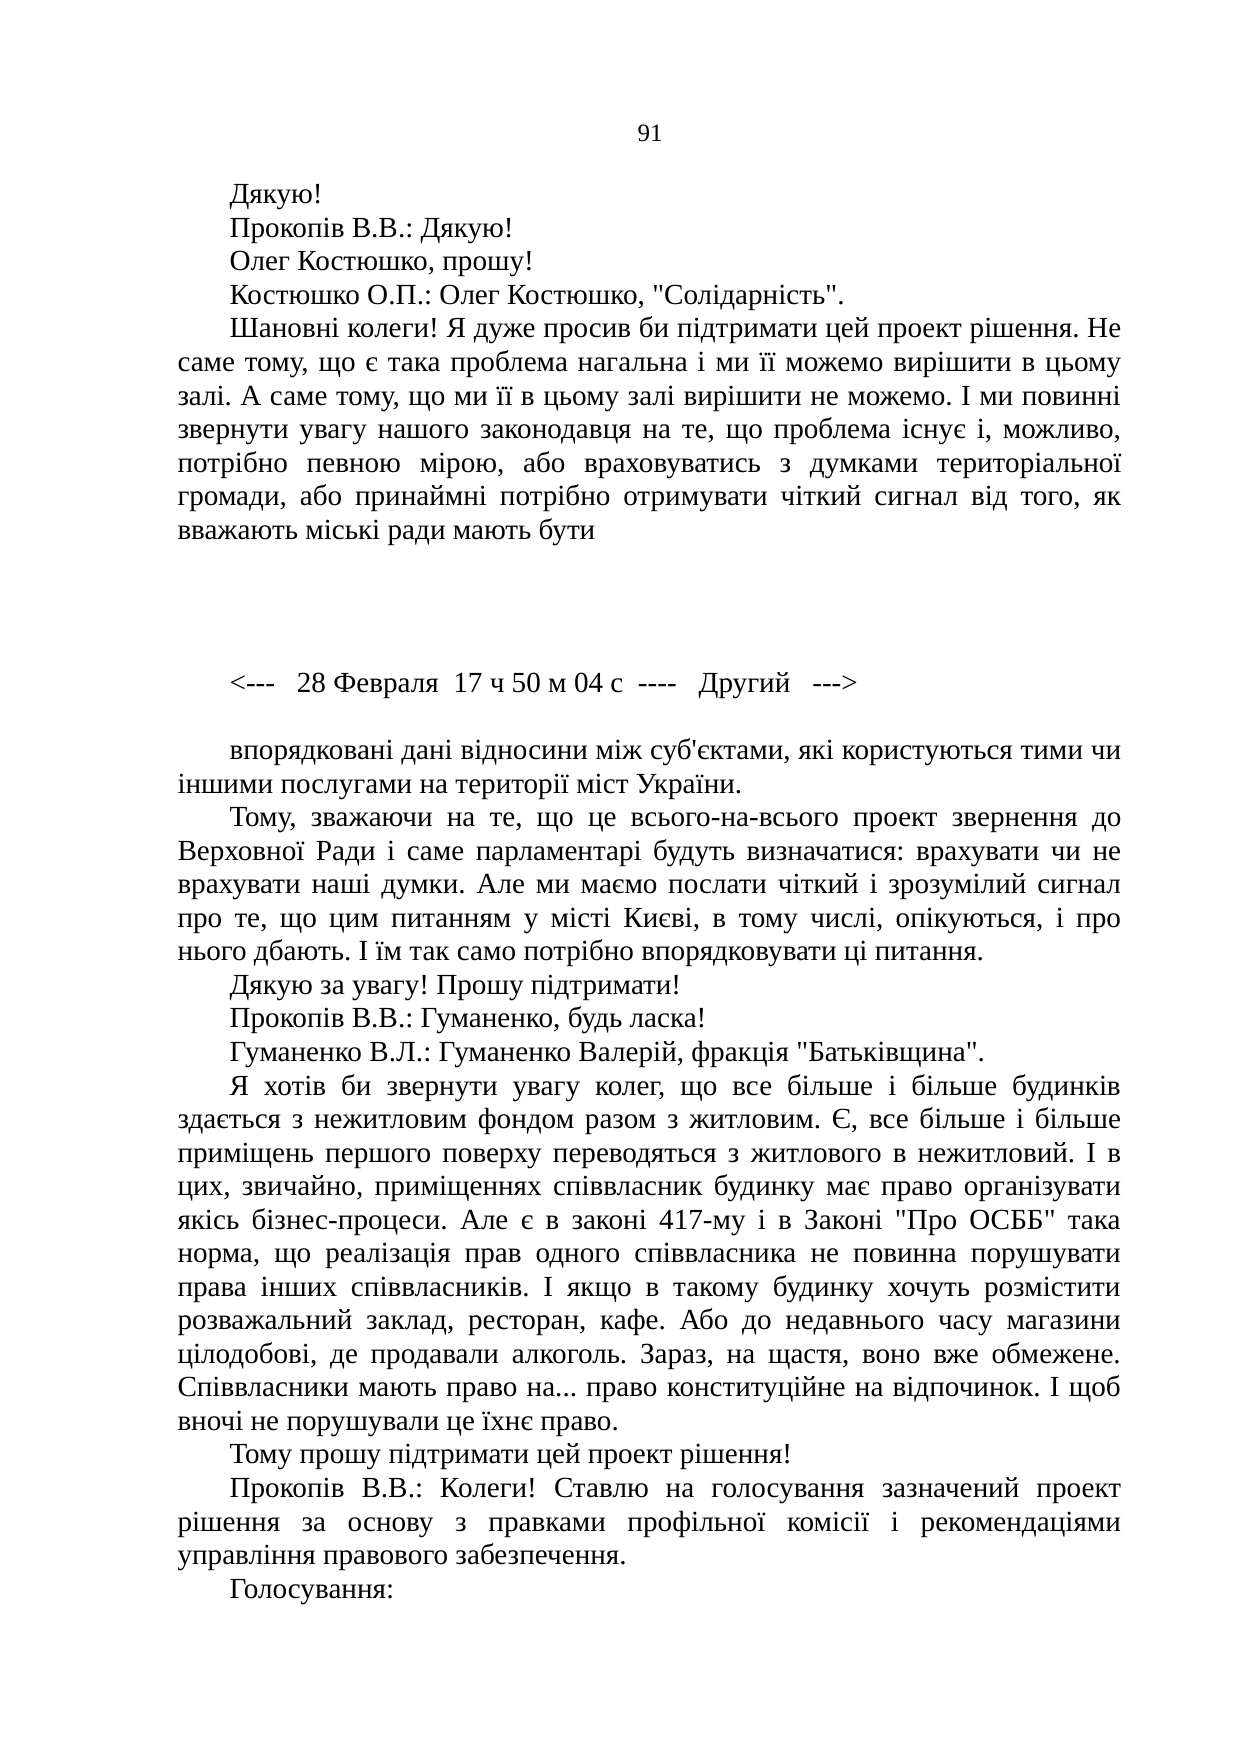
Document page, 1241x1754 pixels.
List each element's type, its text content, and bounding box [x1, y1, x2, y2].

text Дякую! [177, 176, 1122, 210]
text Прокопів В.В.: Колеги! Ставлю на голосування зазначений проект рішення за основу з правками профільної комісії і рекомендаціями управління правового забезпечення. [177, 1470, 1122, 1571]
text Прокопів В.В.: Гуманенко, будь ласка! [177, 1001, 1122, 1034]
text впорядковані дані відносини між суб'єктами, які користуються тими чи іншими послугами на території міст України. [177, 732, 1122, 799]
text Тому прошу підтримати цей проект рішення! [177, 1437, 1122, 1470]
text Тому, зважаючи на те, що це всього-на-всього проект звернення до Верховної Ради і саме парламентарі будуть визначатися: врахувати чи не врахувати наші думки. Але ми маємо послати чіткий і зрозумілий сигнал про те, що цим питанням у місті Києві, в тому числі, опікуються, і про нього дбають. І їм так само потрібно впорядковувати ці питання. [177, 799, 1122, 967]
text Голосування: [177, 1571, 1122, 1604]
text <--- 28 Февраля 17 ч 50 м 04 с ---- Другий ---> [177, 665, 1122, 699]
text Шановні колеги! Я дуже просив би підтримати цей проект рішення. Не саме тому, що є така проблема нагальна і ми її можемо вирішити в цьому залі. А саме тому, що ми її в цьому залі вирішити не можемо. І ми повинні звернути увагу нашого законодавця на те, що проблема існує і, можливо, потрібно певною мірою, або враховуватись з думками територіальної громади, або принаймні потрібно отримувати чіткий сигнал від того, як вважають міські ради мають бути [177, 311, 1122, 545]
text Костюшко О.П.: Олег Костюшко, "Солідарність". [177, 277, 1122, 311]
text Я хотів би звернути увагу колег, що все більше і більше будинків здається з нежитловим фондом разом з житловим. Є, все більше і більше приміщень першого поверху переводяться з житлового в нежитловий. І в цих, звичайно, приміщеннях співвласник будинку має право організувати якісь бізнес-процеси. Але є в законі 417-му і в Законі "Про ОСББ" така норма, що реалізація прав одного співвласника не повинна порушувати права інших співвласників. І якщо в такому будинку хочуть розмістити розважальний заклад, ресторан, кафе. Або до недавнього часу магазини цілодобові, де продавали алкоголь. Зараз, на щастя, воно вже обмежене. Співвласники мають право на... право конституційне на відпочинок. І щоб вночі не порушували це їхнє право. [177, 1068, 1122, 1437]
text Олег Костюшко, прошу! [177, 243, 1122, 277]
text Прокопів В.В.: Дякую! [177, 210, 1122, 243]
text Гуманенко В.Л.: Гуманенко Валерій, фракція "Батьківщина". [177, 1034, 1122, 1068]
text Дякую за увагу! Прошу підтримати! [177, 967, 1122, 1001]
